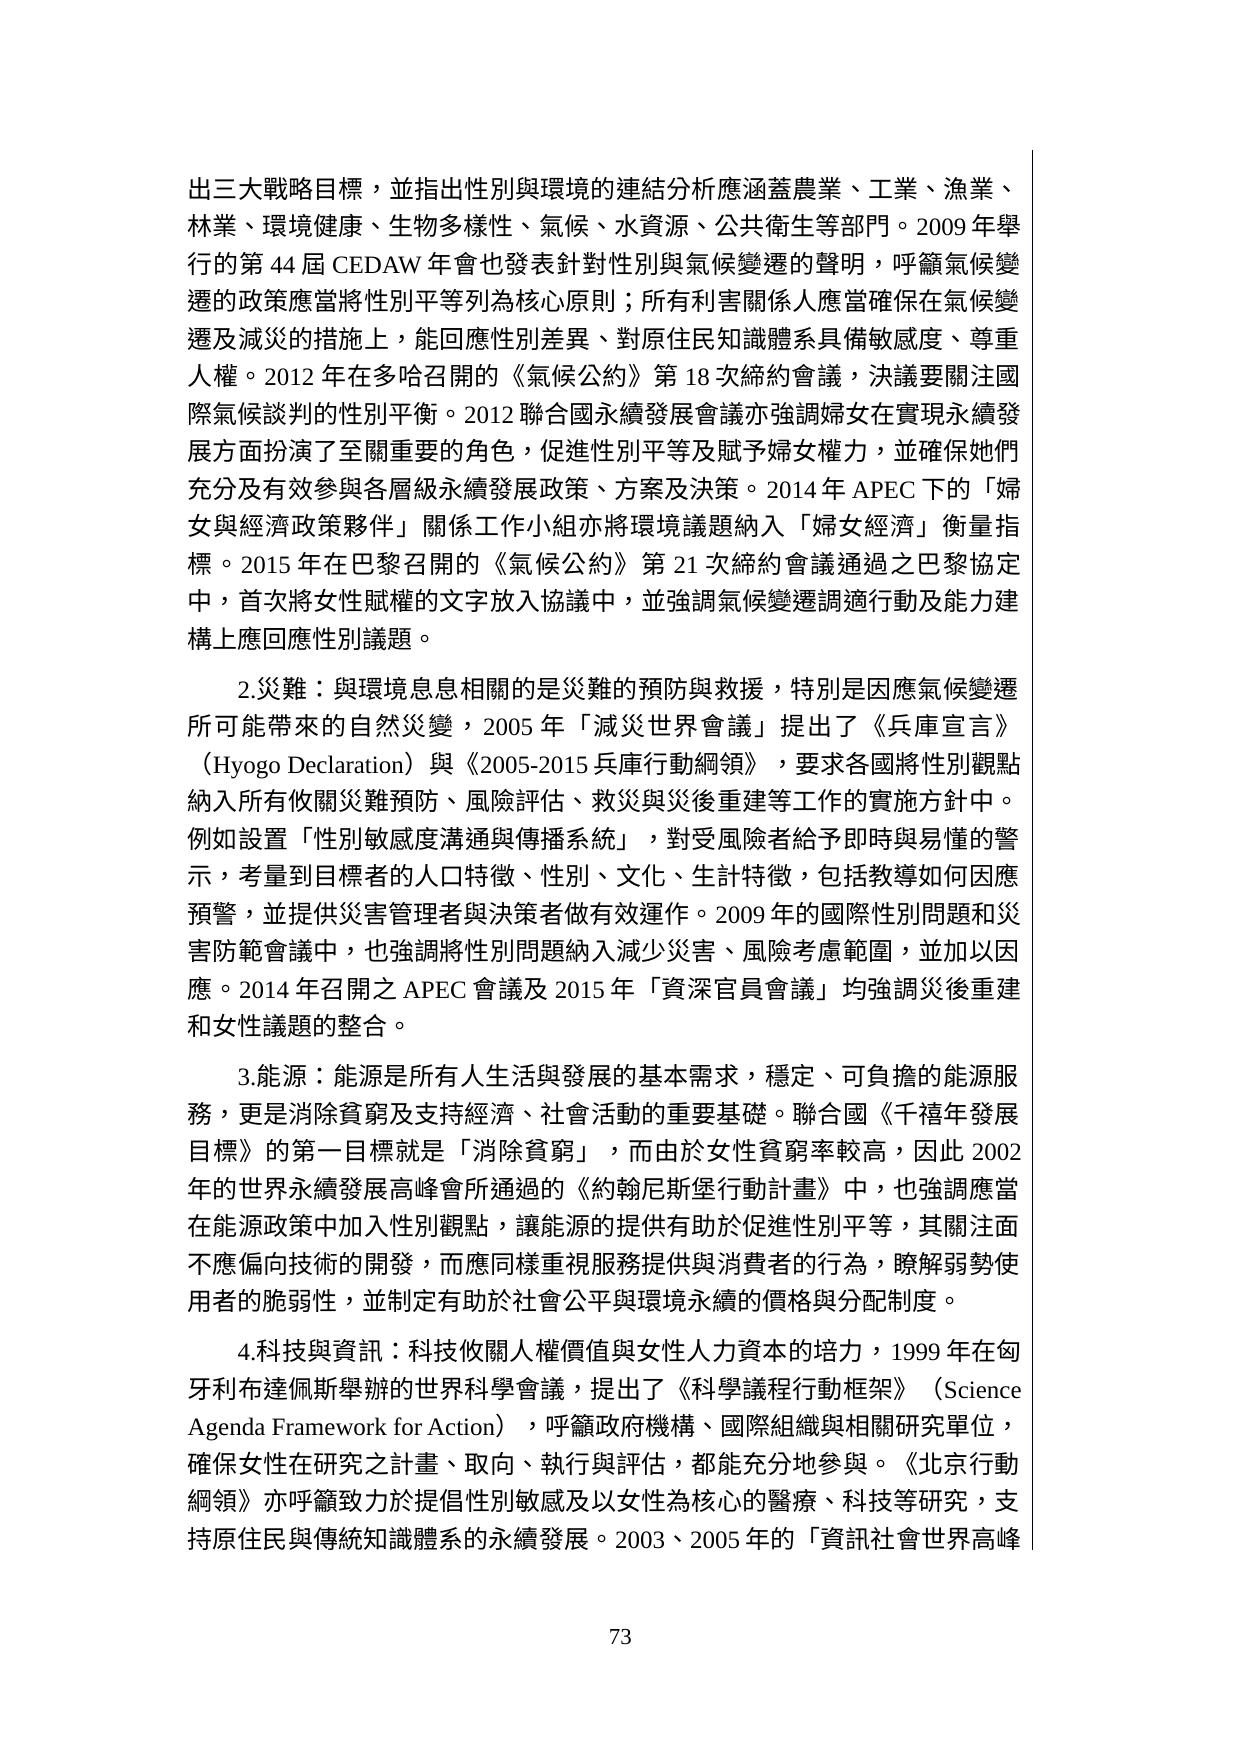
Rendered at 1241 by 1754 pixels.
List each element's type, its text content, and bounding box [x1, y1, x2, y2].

table_cell 出三大戰略目標，並指出性別與環境的連結分析應涵蓋農業、工業、漁業、林業、環境健康、生物多樣性、氣候、水資源、公共衛生等部門。2009年舉行的第44屆CEDAW年會也發表針對性別與氣候變遷的聲明，呼籲氣候變遷的政策應當將性別平等列為核心原則；所有利害關係人應當確保在氣候變遷及減災的措施上，能回應性別差異、對原住民知識體系具備敏感度、尊重人權。2012 年在多哈召開的《氣候公約》第18次締約會議，決議要關注國際氣候談判的性別平衡。2012聯合國永續發展會議亦強調婦女在實現永續發展方面扮演了至關重要的角色，促進性別平等及賦予婦女權力，並確保她們充分及有效參與各層級永續發展政策、方案及決策。2014年APEC下的「婦女與經濟政策夥伴」關係工作小組亦將環境議題納入「婦女經濟」衡量指標。2015年在巴黎召開的《氣候公約》第21次締約會議通過之巴黎協定中，首次將女性賦權的文字放入協議中，並強調氣候變遷調適行動及能力建構上應回應性別議題。 2.災難：與環境息息相關的是災難的預防與救援，特別是因應氣候變遷所可能帶來的自然災變，2005年「減災世界會議」提出了《兵庫宣言》（Hyogo Declaration）與《2005-2015兵庫行動綱領》，要求各國將性別觀點納入所有攸關災難預防、風險評估、救災與災後重建等工作的實施方針中。例如設置「性別敏感度溝通與傳播系統」，對受風險者給予即時與易懂的警示，考量到目標者的人口特徵、性別、文化、生計特徵，包括教導如何因應預警，並提供災害管理者與決策者做有效運作。2009年的國際性別問題和災害防範會議中，也強調將性別問題納入減少災害、風險考慮範圍，並加以因應。2014年召開之APEC會議及2015年「資深官員會議」均強調災後重建和女性議題的整合。 3.能源：能源是所有人生活與發展的基本需求，穩定、可負擔的能源服務，更是消除貧窮及支持經濟、社會活動的重要基礎。聯合國《千禧年發展目標》的第一目標就是「消除貧窮」，而由於女性貧窮率較高，因此2002年的世界永續發展高峰會所通過的《約翰尼斯堡行動計畫》中，也強調應當在能源政策中加入性別觀點，讓能源的提供有助於促進性別平等，其關注面不應偏向技術的開發，而應同樣重視服務提供與消費者的行為，瞭解弱勢使用者的脆弱性，並制定有助於社會公平與環境永續的價格與分配制度。 4.科技與資訊：科技攸關人權價值與女性人力資本的培力，1999年在匈牙利布達佩斯舉辦的世界科學會議，提出了《科學議程行動框架》（Science Agenda Framework for Action），呼籲政府機構、國際組織與相關研究單位，確保女性在研究之計畫、取向、執行與評估，都能充分地參與。《北京行動綱領》亦呼籲致力於提倡性別敏感及以女性為核心的醫療、科技等研究，支持原住民與傳統知識體系的永續發展。2003、2005年的「資訊社會世界高峰 [176, 150, 1032, 1550]
